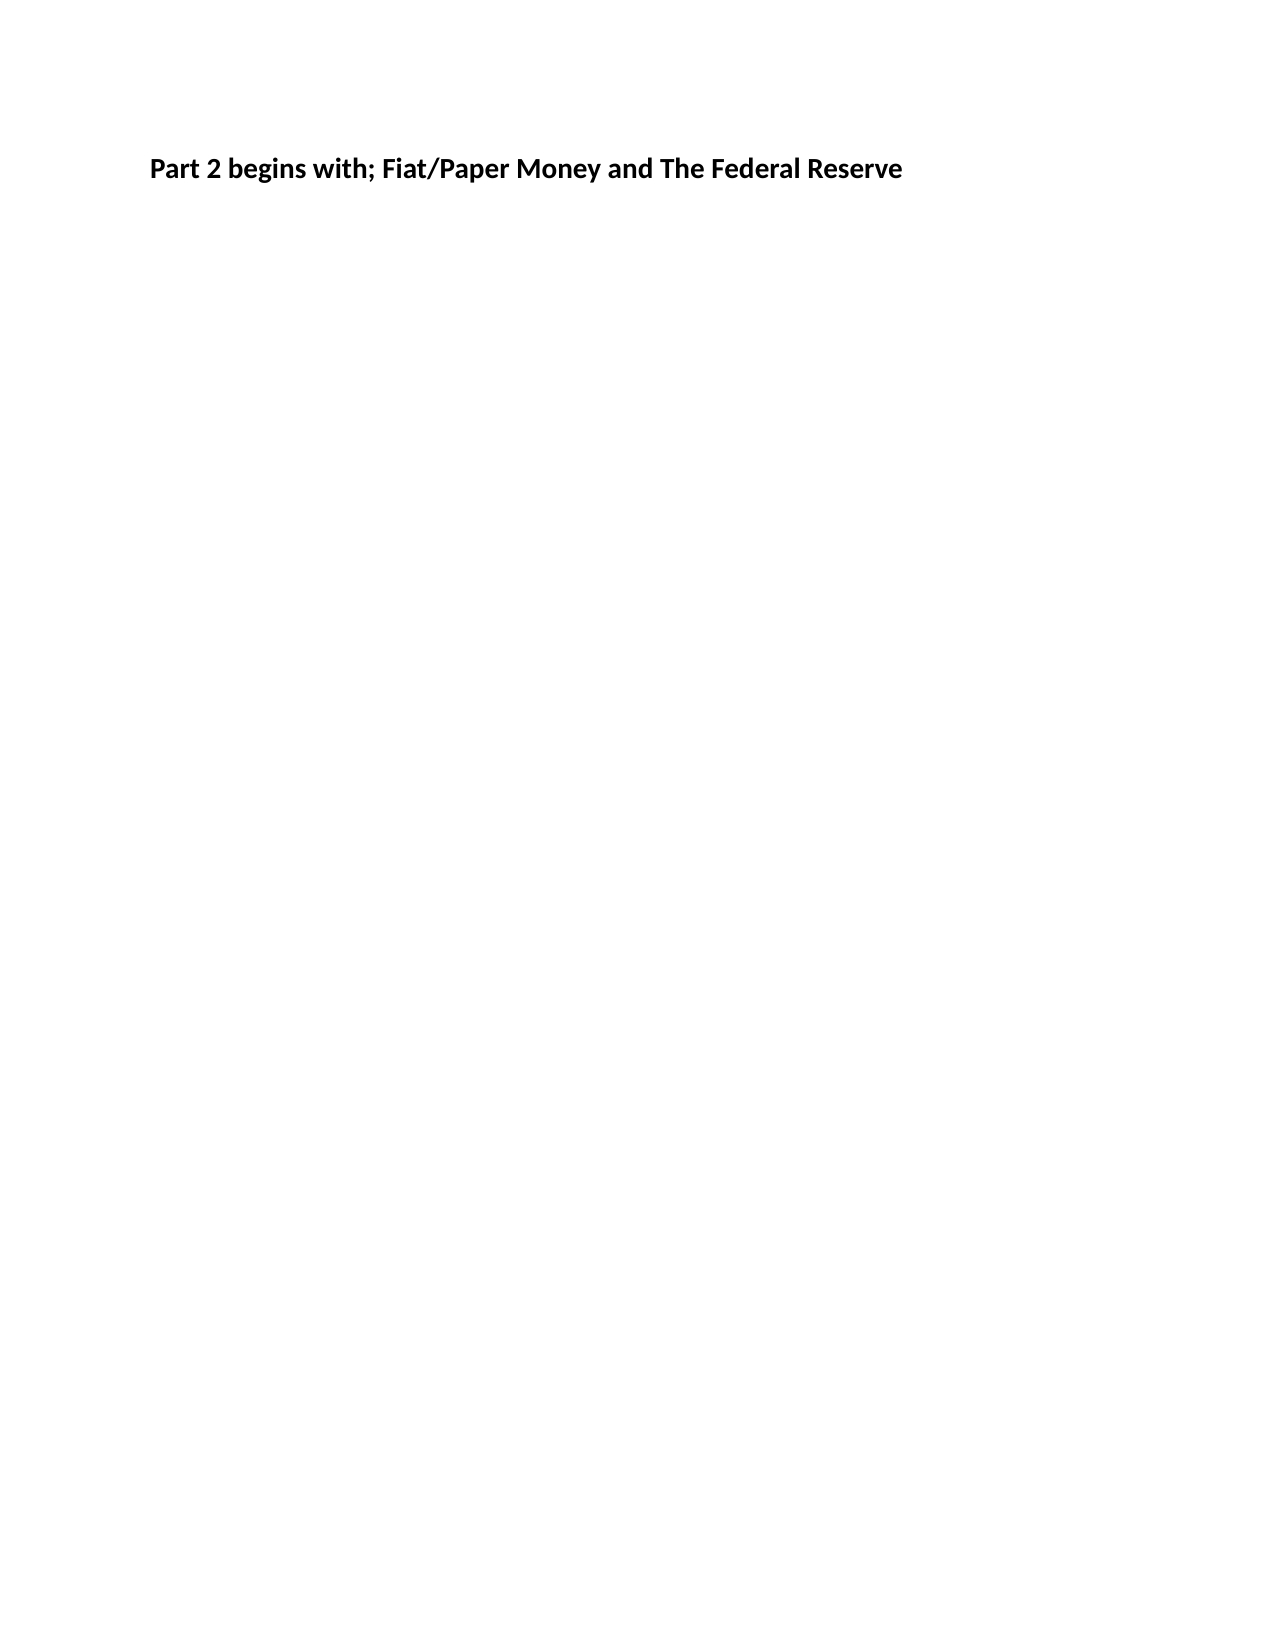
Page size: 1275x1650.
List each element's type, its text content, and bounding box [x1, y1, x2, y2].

text Part 2 begins with; Fiat/Paper Money and The Federal Reserve [150, 150, 1125, 186]
